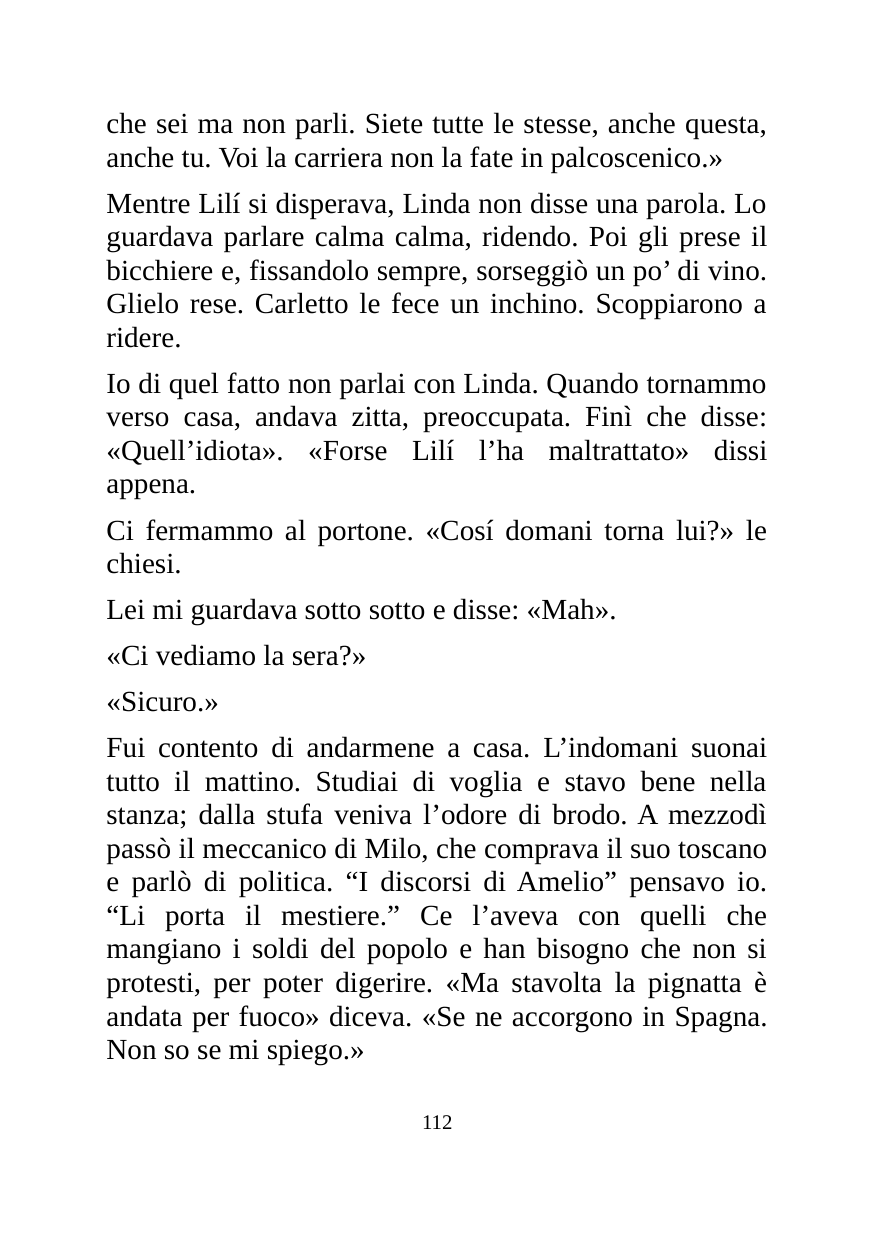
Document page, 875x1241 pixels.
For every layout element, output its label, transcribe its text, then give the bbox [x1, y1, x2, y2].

text Ci fermammo al portone. «Cosí domani torna lui?» le chiesi. [106, 513, 768, 580]
text Io di quel fatto non parlai con Linda. Quando tornammo verso casa, andava zitta, preoccupata. Finì che disse: «Quell’idiota». «Forse Lilí l’ha maltrattato» dissi appena. [106, 366, 768, 500]
text Mentre Lilí si disperava, Linda non disse una parola. Lo guardava parlare calma calma, ridendo. Poi gli prese il bicchiere e, fissandolo sempre, sorseggiò un po’ di vino. Glielo rese. Carletto le fece un inchino. Scoppiarono a ridere. [106, 186, 768, 353]
text «Ci vediamo la sera?» [106, 638, 768, 672]
text «Sicuro.» [106, 684, 768, 718]
text Fui contento di andarmene a casa. L’indomani suonai tutto il mattino. Studiai di voglia e stavo bene nella stanza; dalla stufa veniva l’odore di brodo. A mezzodì passò il meccanico di Milo, che comprava il suo toscano e parlò di politica. “I discorsi di Amelio” pensavo io. “Li porta il mestiere.” Ce l’aveva con quelli che mangiano i soldi del popolo e han bisogno che non si protesti, per poter digerire. «Ma stavolta la pignatta è andata per fuoco» diceva. «Se ne accorgono in Spagna. Non so se mi spiego.» [106, 730, 768, 1066]
text che sei ma non parli. Siete tutte le stesse, anche questa, anche tu. Voi la carriera non la fate in palcoscenico.» [106, 106, 768, 173]
text Lei mi guardava sotto sotto e disse: «Mah». [106, 592, 768, 626]
